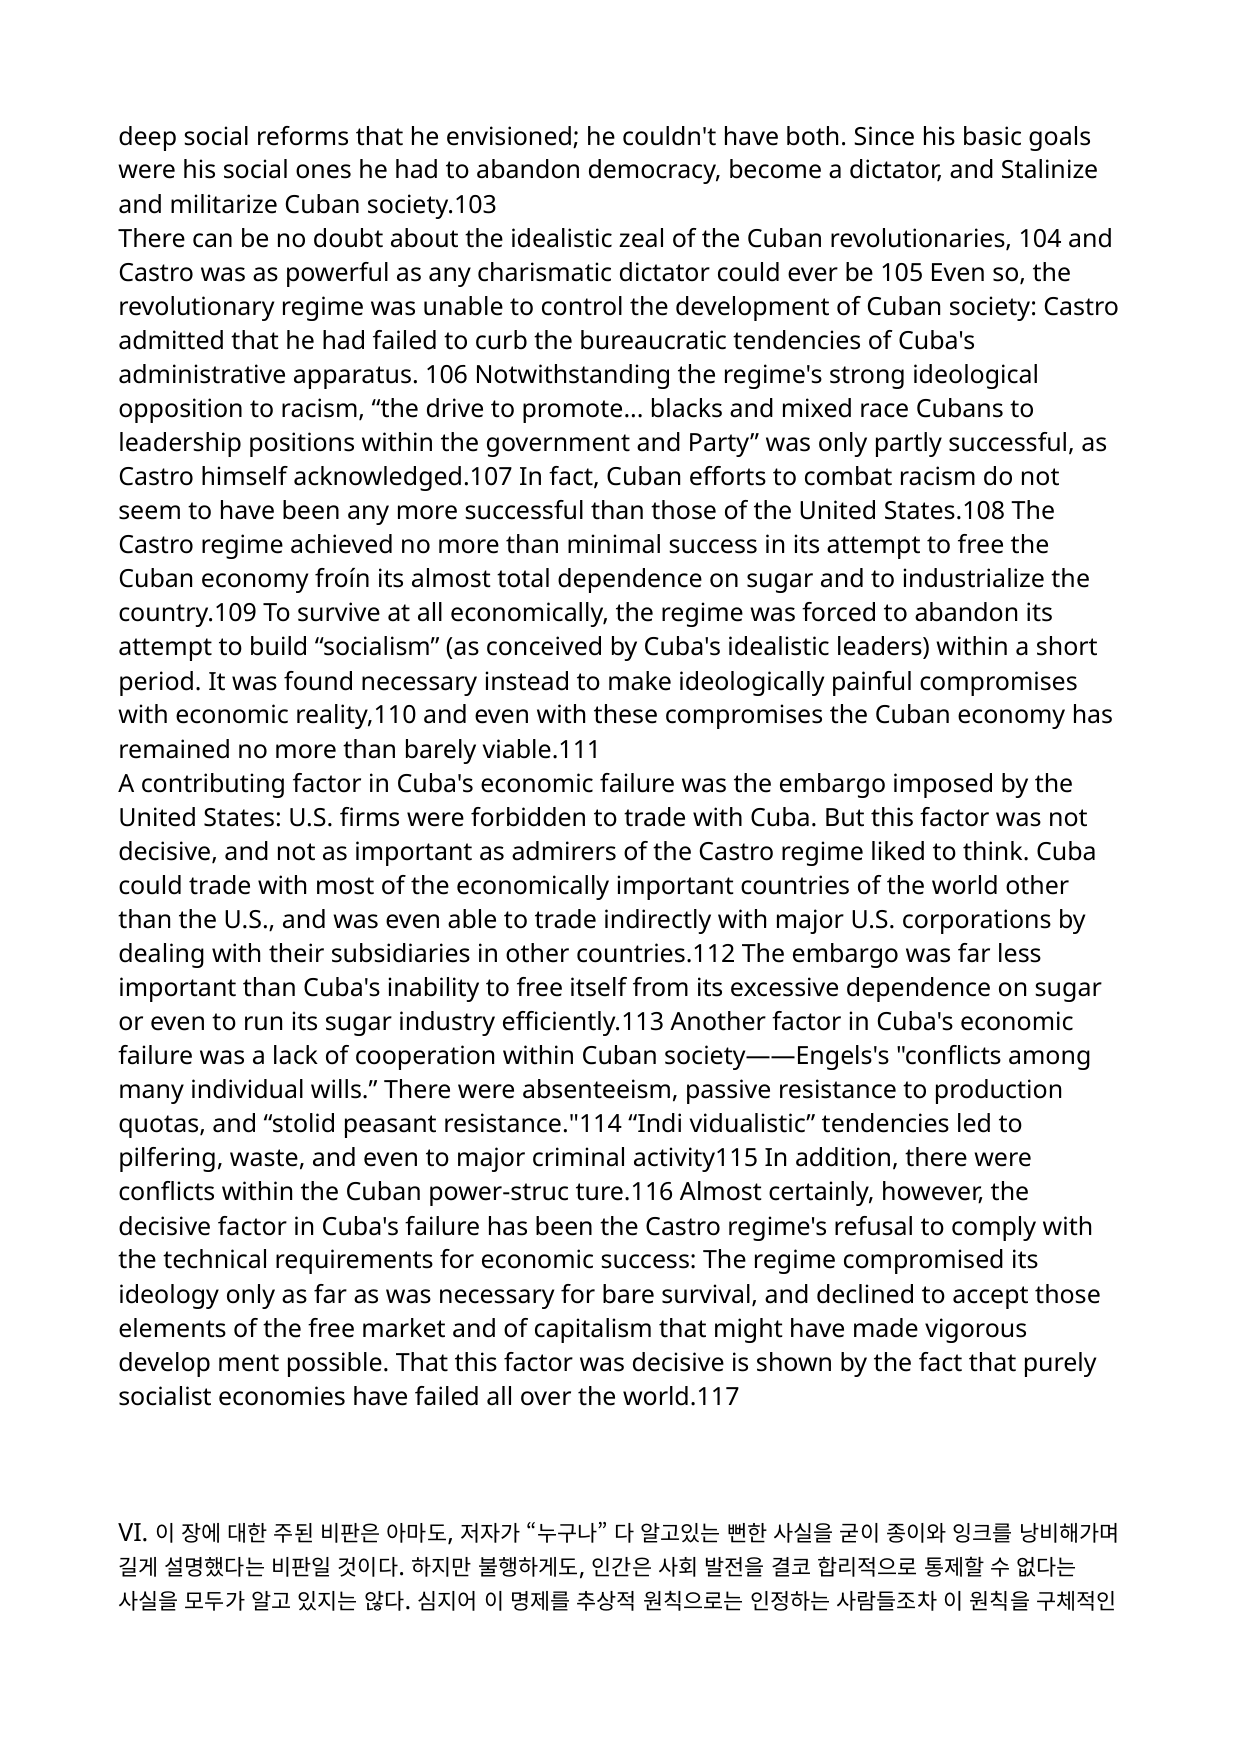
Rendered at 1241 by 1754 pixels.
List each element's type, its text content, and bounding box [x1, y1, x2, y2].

text A contributing factor in Cuba's economic failure was the embargo imposed by the United States: U.S. firms were forbidden to trade with Cuba. But this factor was not decisive, and not as important as admirers of the Castro regime liked to think. Cuba could trade with most of the economically important countries of the world other than the U.S., and was even able to trade indirectly with major U.S. corporations by dealing with their subsidiaries in other countries.112 The embargo was far less important than Cuba's inability to free itself from its excessive dependence on sugar or even to run its sugar industry efficiently.113 Another factor in Cuba's economic failure was a lack of cooperation within Cuban society——Engels's "conflicts among many individual wills.” There were absenteeism, passive resistance to production quotas, and “stolid peasant resistance."114 “Indi vidualistic” tendencies led to pilfering, waste, and even to major criminal activity115 In addition, there were conflicts within the Cuban power-struc ture.116 Almost certainly, however, the decisive factor in Cuba's failure has been the Castro regime's refusal to comply with the technical requirements for economic success: The regime compromised its ideology only as far as was necessary for bare survival, and declined to accept those elements of the free market and of capitalism that might have made vigorous develop ment possible. That this factor was decisive is shown by the fact that purely socialist economies have failed all over the world.117 [118, 765, 1122, 1412]
text deep social reforms that he envisioned; he couldn't have both. Since his basic goals were his social ones he had to abandon democracy, become a dictator, and Stalinize and militarize Cuban society.103 [118, 118, 1122, 220]
text VI. 이 장에 대한 주된 비판은 아마도, 저자가 “누구나” 다 알고있는 뻔한 사실을 굳이 종이와 잉크를 낭비해가며 길게 설명했다는 비판일 것이다. 하지만 불행하게도, 인간은 사회 발전을 결코 합리적으로 통제할 수 없다는 사실을 모두가 알고 있지는 않다. 심지어 이 명제를 추상적 원칙으로는 인정하는 사람들조차 이 원칙을 구체적인 [118, 1515, 1122, 1617]
text There can be no doubt about the idealistic zeal of the Cuban revolutionaries, 104 and Castro was as powerful as any charismatic dictator could ever be 105 Even so, the revolutionary regime was unable to control the development of Cuban society: Castro admitted that he had failed to curb the bureaucratic tendencies of Cuba's administrative apparatus. 106 Notwithstanding the regime's strong ideological opposition to racism, “the drive to promote... blacks and mixed race Cubans to leadership positions within the government and Party” was only partly successful, as Castro himself acknowledged.107 In fact, Cuban efforts to combat racism do not seem to have been any more successful than those of the United States.108 The Castro regime achieved no more than minimal success in its attempt to free the Cuban economy froín its almost total dependence on sugar and to industrialize the country.109 To survive at all economically, the regime was forced to abandon its attempt to build “socialism” (as conceived by Cuba's idealistic leaders) within a short period. It was found necessary instead to make ideologically painful compromises with economic reality,110 and even with these compromises the Cuban economy has remained no more than barely viable.111 [118, 220, 1122, 765]
